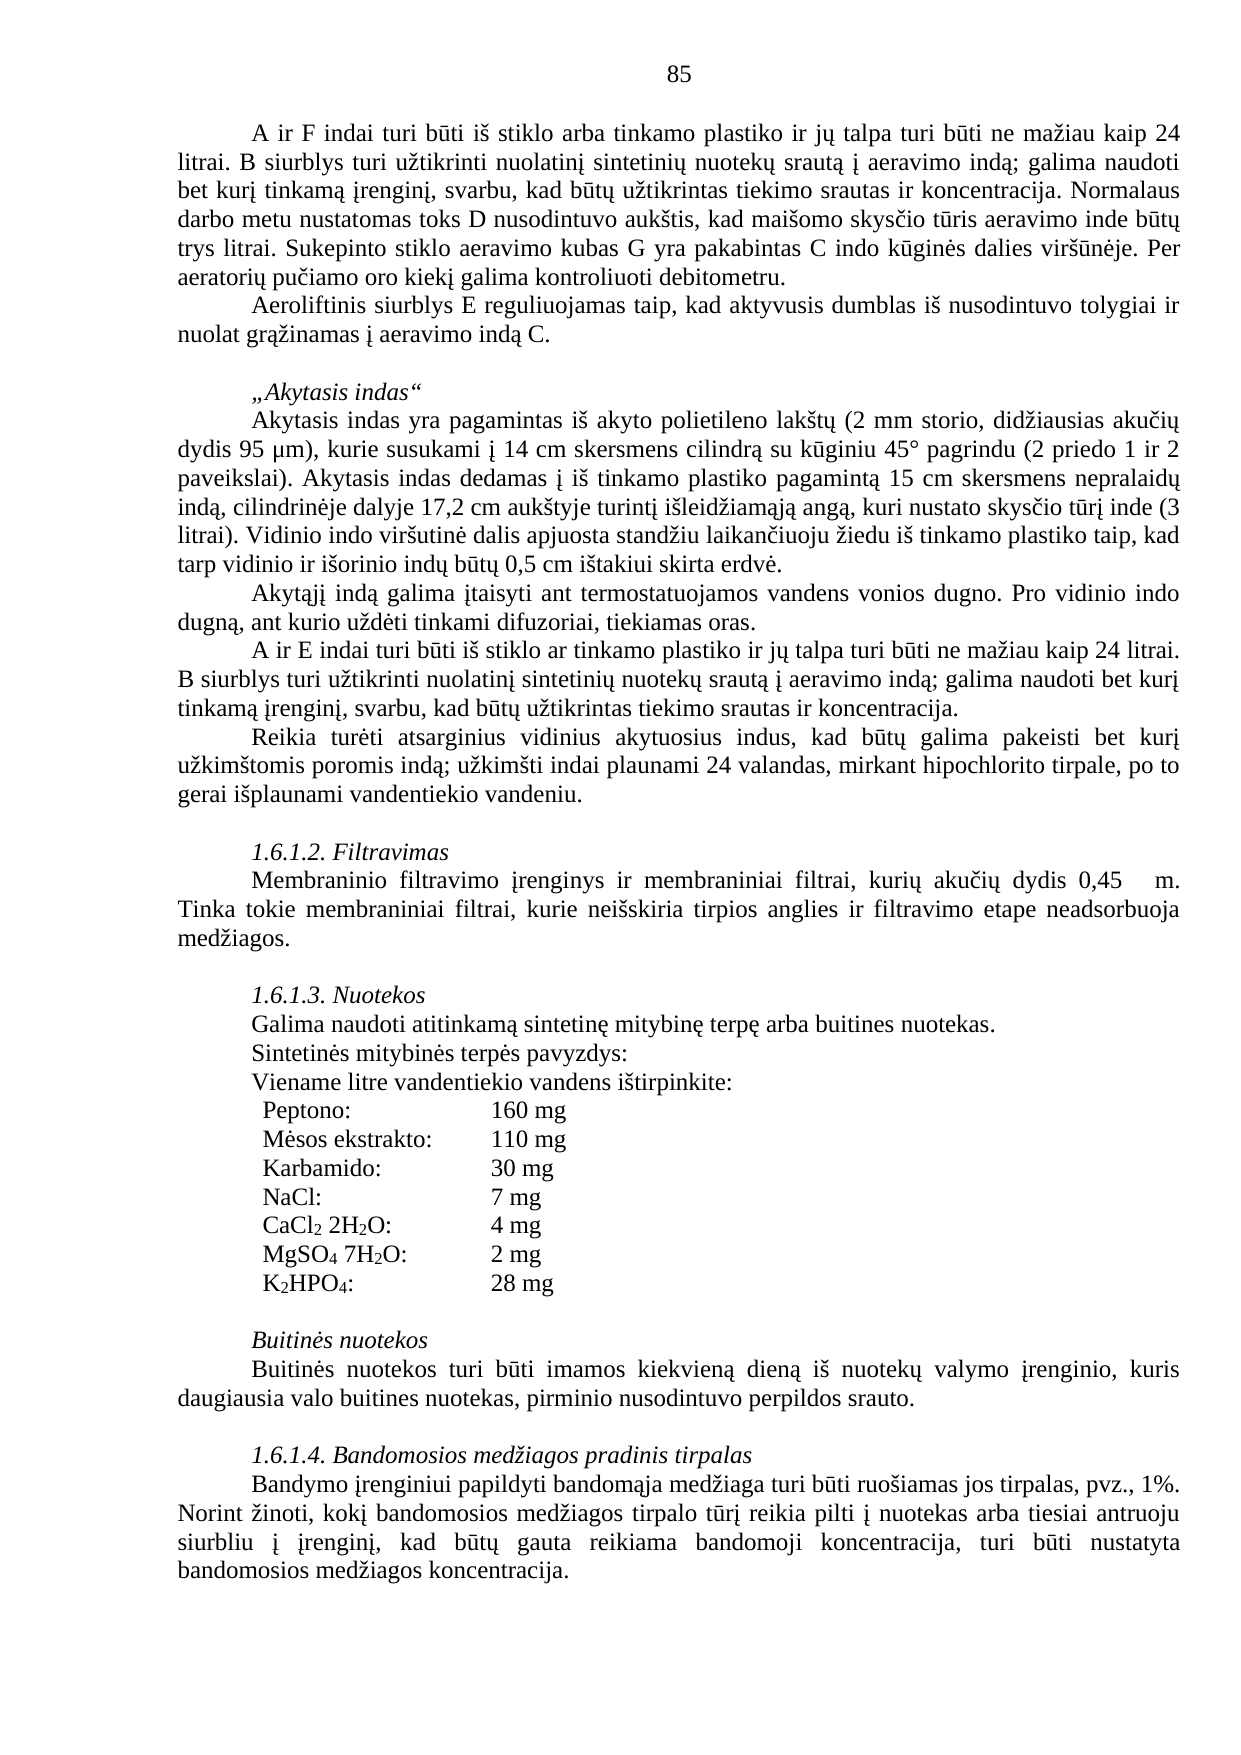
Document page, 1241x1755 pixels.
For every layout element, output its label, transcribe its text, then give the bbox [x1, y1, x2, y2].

table_cell CaCl2 2H2O: [177, 1211, 479, 1239]
table_cell NaCl: [177, 1182, 479, 1211]
text Viename litre vandentiekio vandens ištirpinkite: [177, 1067, 1181, 1096]
text Buitinės nuotekos [177, 1326, 1181, 1354]
text Akytąjį indą galima įtaisyti ant termostatuojamos vandens vonios dugno. Pro vidinio indo dugną, ant kurio uždėti tinkami difuzoriai, tiekiamas oras. [177, 578, 1181, 636]
text Aeroliftinis siurblys E reguliuojamas taip, kad aktyvusis dumblas iš nusodintuvo tolygiai ir nuolat grąžinamas į aeravimo indą C. [177, 291, 1181, 348]
text „Akytasis indas“ [177, 377, 1181, 406]
text Membraninio filtravimo įrenginys ir membraniniai filtrai, kurių akučių dydis 0,45 m. Tinka tokie membraniniai filtrai, kurie neišskiria tirpios anglies ir filtravimo etape neadsorbuoja medžiagos. [177, 866, 1181, 952]
table_cell 28 mg [479, 1268, 1204, 1297]
text 1.6.1.3. Nuotekos [177, 981, 1181, 1009]
table_cell K2HPO4: [177, 1268, 479, 1297]
table_cell 7 mg [479, 1182, 1204, 1211]
text 1.6.1.2. Filtravimas [177, 837, 1181, 866]
table_cell Mėsos ekstrakto: [177, 1124, 479, 1153]
table_cell Karbamido: [177, 1153, 479, 1182]
table_cell 2 mg [479, 1239, 1204, 1268]
text Akytasis indas yra pagamintas iš akyto polietileno lakštų (2 mm storio, didžiausias akučių dydis 95 μm), kurie susukami į 14 cm skersmens cilindrą su kūginiu 45° pagrindu (2 priedo 1 ir 2 paveikslai). Akytasis indas dedamas į iš tinkamo plastiko pagamintą 15 cm skersmens nepralaidų indą, cilindrinėje dalyje 17,2 cm aukštyje turintį išleidžiamąją angą, kuri nustato skysčio tūrį inde (3 litrai). Vidinio indo viršutinė dalis apjuosta standžiu laikančiuoju žiedu iš tinkamo plastiko taip, kad tarp vidinio ir išorinio indų būtų 0,5 cm ištakiui skirta erdvė. [177, 406, 1181, 578]
text Galima naudoti atitinkamą sintetinę mitybinę terpę arba buitines nuotekas. [177, 1009, 1181, 1038]
text A ir F indai turi būti iš stiklo arba tinkamo plastiko ir jų talpa turi būti ne mažiau kaip 24 litrai. B siurblys turi užtikrinti nuolatinį sintetinių nuotekų srautą į aeravimo indą; galima naudoti bet kurį tinkamą įrenginį, svarbu, kad būtų užtikrintas tiekimo srautas ir koncentracija. Normalaus darbo metu nustatomas toks D nusodintuvo aukštis, kad maišomo skysčio tūris aeravimo inde būtų trys litrai. Sukepinto stiklo aeravimo kubas G yra pakabintas C indo kūginės dalies viršūnėje. Per aeratorių pučiamo oro kiekį galima kontroliuoti debitometru. [177, 118, 1181, 291]
table_cell MgSO4 7H2O: [177, 1239, 479, 1268]
text Buitinės nuotekos turi būti imamos kiekvieną dieną iš nuotekų valymo įrenginio, kuris daugiausia valo buitines nuotekas, pirminio nusodintuvo perpildos srauto. [177, 1354, 1181, 1412]
text Bandymo įrenginiui papildyti bandomąja medžiaga turi būti ruošiamas jos tirpalas, pvz., 1%. Norint žinoti, kokį bandomosios medžiagos tirpalo tūrį reikia pilti į nuotekas arba tiesiai antruoju siurbliu į įrenginį, kad būtų gauta reikiama bandomoji koncentracija, turi būti nustatyta bandomosios medžiagos koncentracija. [177, 1469, 1181, 1584]
text A ir E indai turi būti iš stiklo ar tinkamo plastiko ir jų talpa turi būti ne mažiau kaip 24 litrai. B siurblys turi užtikrinti nuolatinį sintetinių nuotekų srautą į aeravimo indą; galima naudoti bet kurį tinkamą įrenginį, svarbu, kad būtų užtikrintas tiekimo srautas ir koncentracija. [177, 636, 1181, 722]
text 1.6.1.4. Bandomosios medžiagos pradinis tirpalas [177, 1441, 1181, 1469]
table_header Peptono: [177, 1096, 479, 1124]
table_cell 30 mg [479, 1153, 1204, 1182]
table_header 160 mg [479, 1096, 1204, 1124]
table_cell 110 mg [479, 1124, 1204, 1153]
text Sintetinės mitybinės terpės pavyzdys: [177, 1038, 1181, 1067]
table_cell 4 mg [479, 1211, 1204, 1239]
text Reikia turėti atsarginius vidinius akytuosius indus, kad būtų galima pakeisti bet kurį užkimštomis poromis indą; užkimšti indai plaunami 24 valandas, mirkant hipochlorito tirpale, po to gerai išplaunami vandentiekio vandeniu. [177, 722, 1181, 808]
